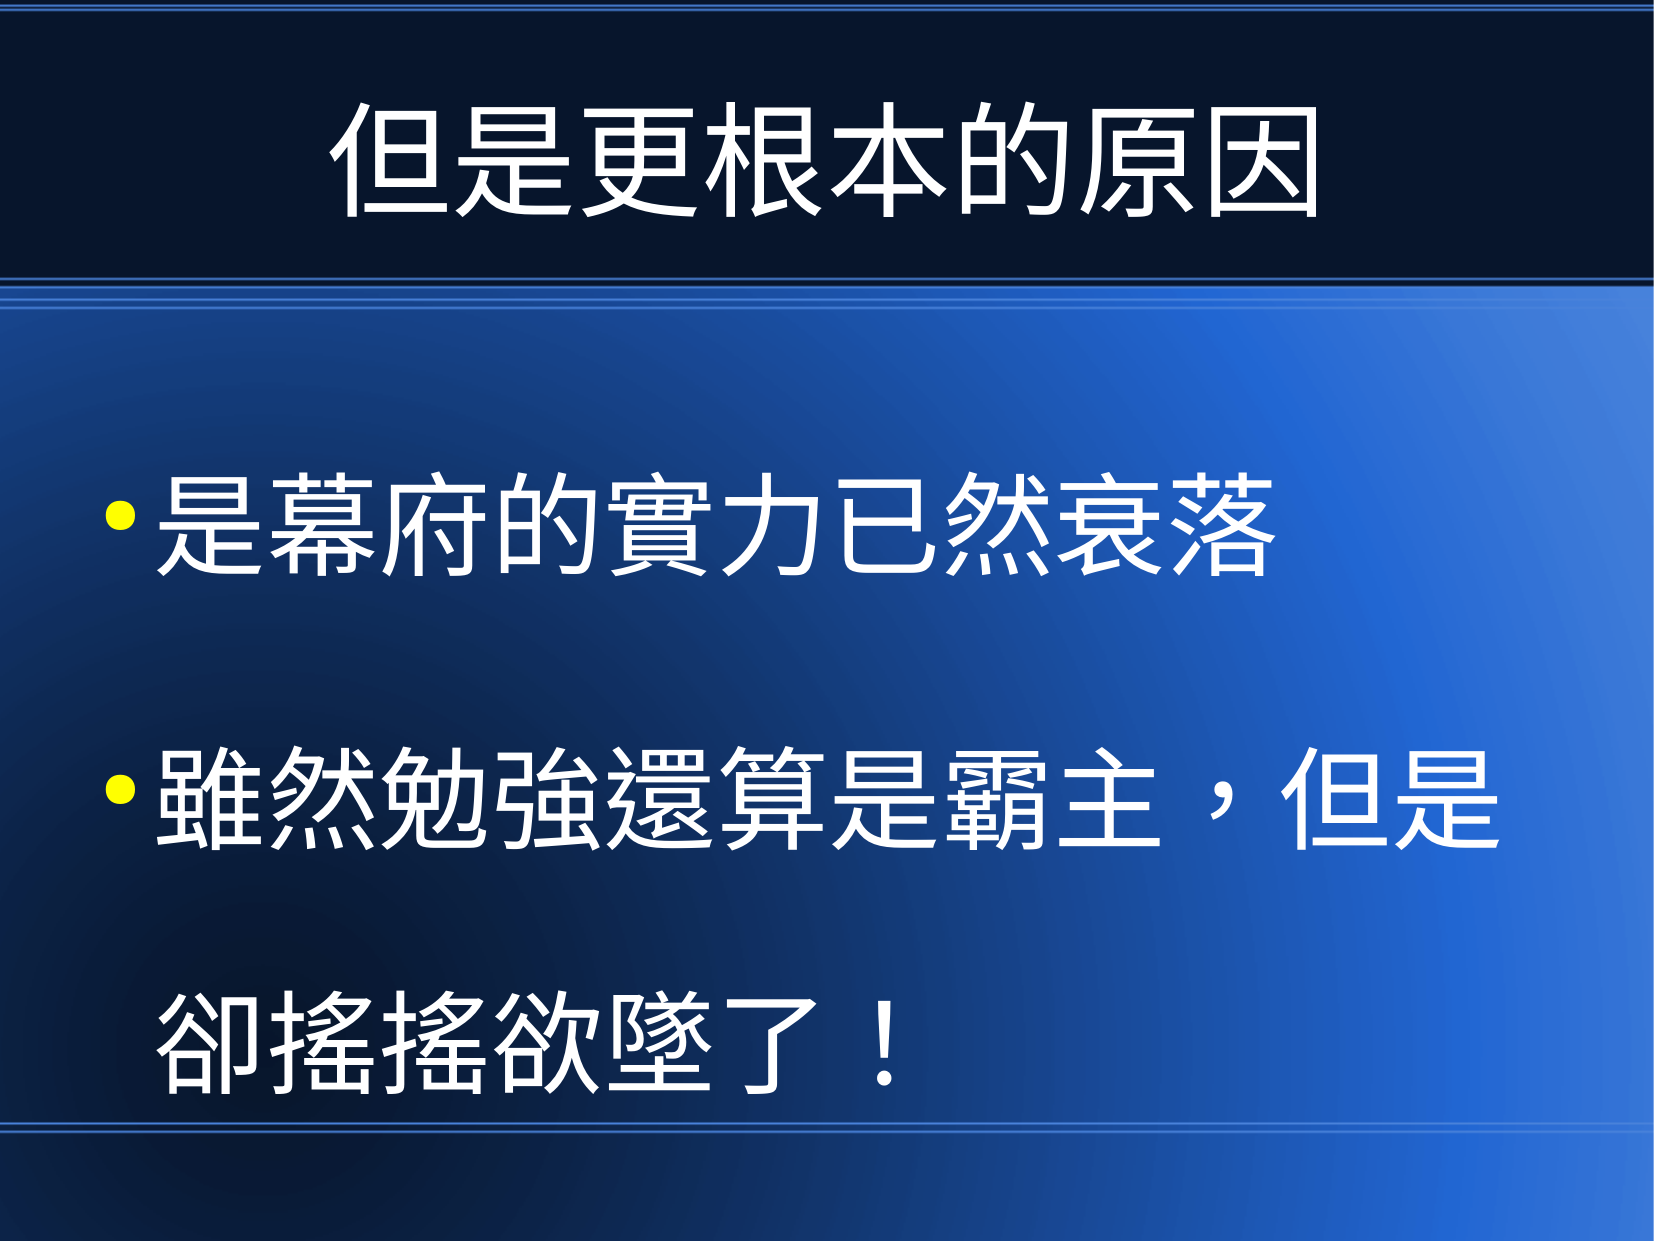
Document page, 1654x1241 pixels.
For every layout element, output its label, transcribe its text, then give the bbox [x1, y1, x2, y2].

picture [0, 0, 1654, 1241]
title 但是更根本的原因 [82, 49, 1571, 257]
list 是幕府的實力已然衰落 雖然勉強還算是霸主，但是卻搖搖欲墜了！ [82, 355, 1571, 1241]
